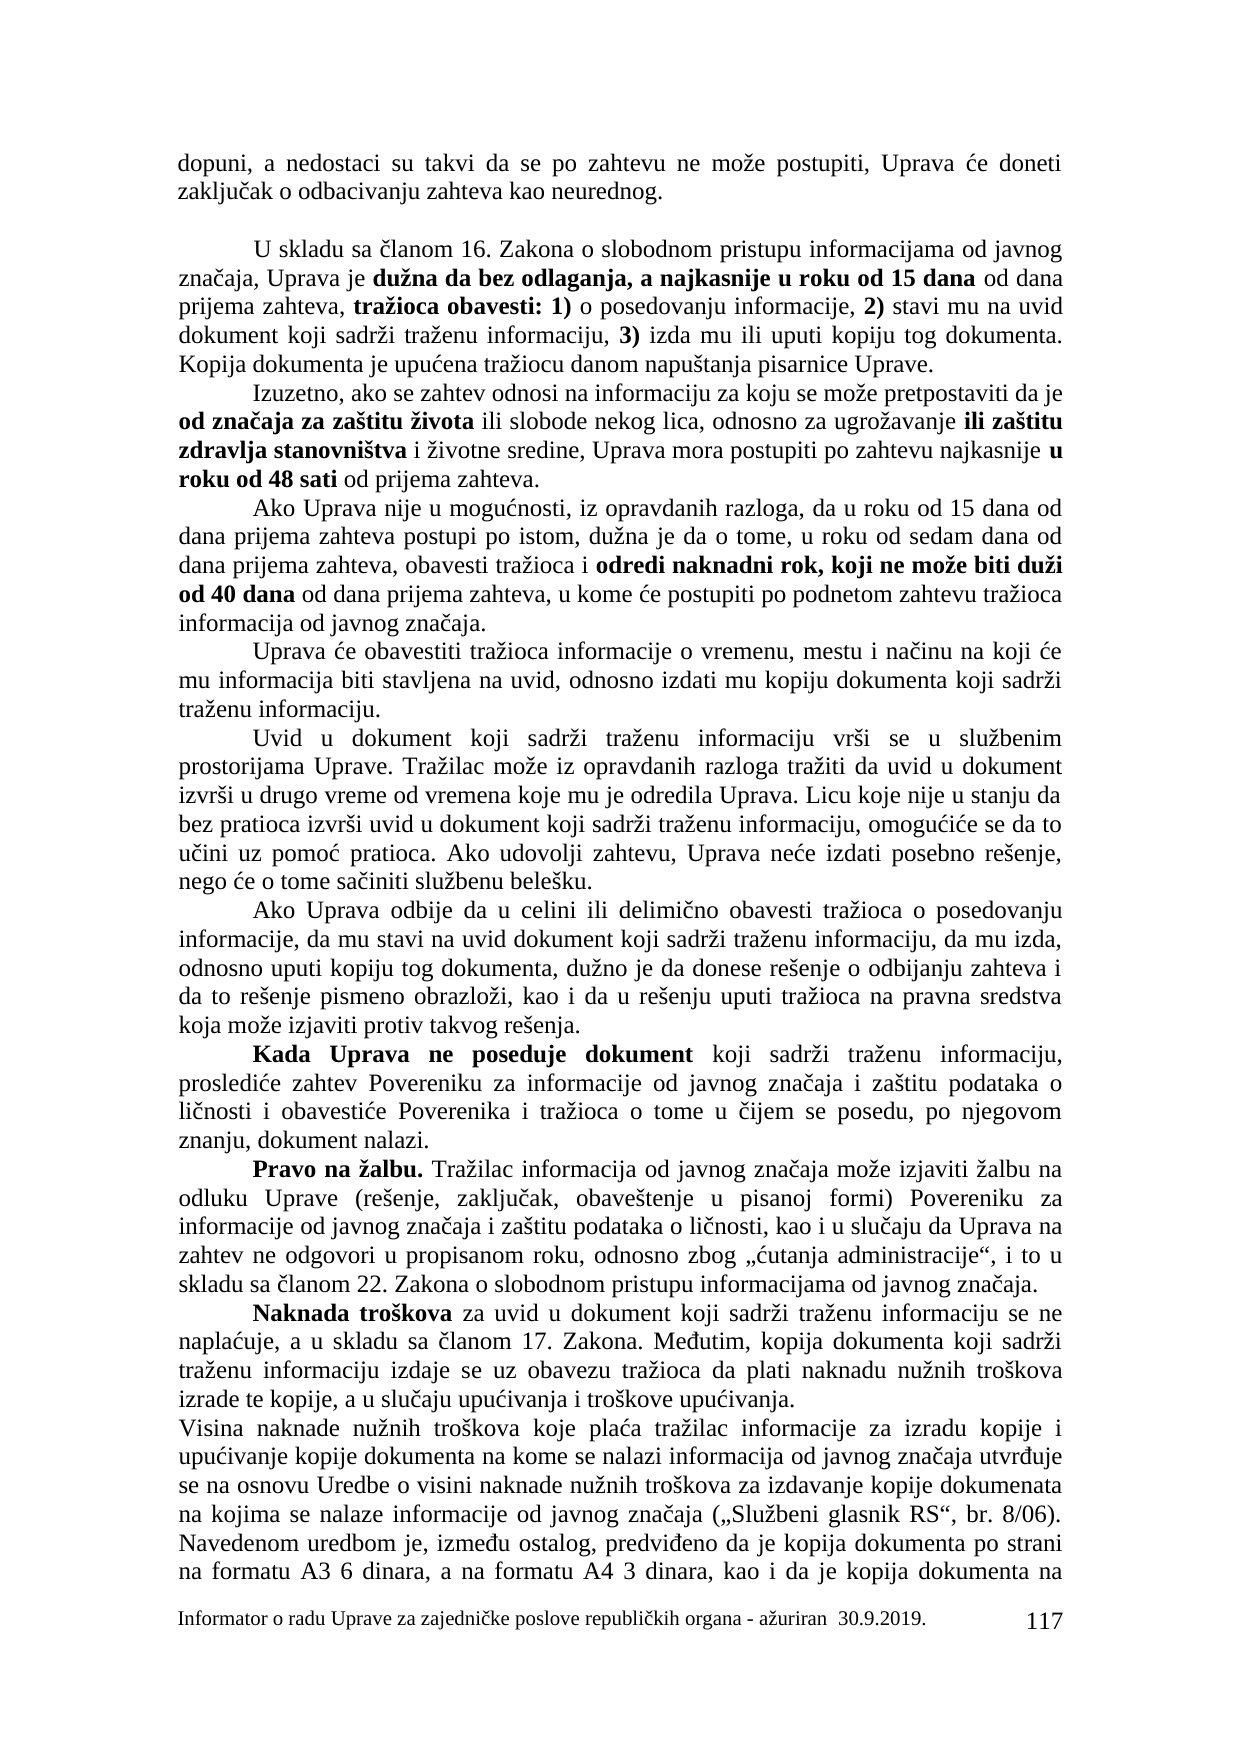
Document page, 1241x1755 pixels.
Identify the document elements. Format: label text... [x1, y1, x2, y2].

text dopuni, a nedostaci su takvi da se po zahtevu ne može postupiti, Uprava će doneti zaklјučak o odbacivanju zahteva kao neurednog. [177, 148, 1063, 205]
text Uvid u dokument koji sadrži traženu informaciju vrši se u službenim prostorijama Uprave. Tražilac može iz opravdanih razloga tražiti da uvid u dokument izvrši u drugo vreme od vremena koje mu je odredila Uprava. Licu koje nije u stanju da bez pratioca izvrši uvid u dokument koji sadrži traženu informaciju, omogućiće se da to učini uz pomoć pratioca. Ako udovolјi zahtevu, Uprava neće izdati posebno rešenje, nego će o tome sačiniti službenu belešku. [178, 723, 1063, 895]
text Izuzetno, ako se zahtev odnosi na informaciju za koju se može pretpostaviti da je od značaja za zaštitu života ili slobode nekog lica, odnosno za ugrožavanje ili zaštitu zdravlјa stanovništva i životne sredine, Uprava mora postupiti po zahtevu najkasnije u roku od 48 sati od prijema zahteva. [178, 378, 1063, 493]
text Visina naknade nužnih troškova koje plaća tražilac informacije za izradu kopije i upućivanje kopije dokumenta na kome se nalazi informacija od javnog značaja utvrđuje se na osnovu Uredbe o visini naknade nužnih troškova za izdavanje kopije dokumenata na kojima se nalaze informacije od javnog značaja („Službeni glasnik RS“, br. 8/06). Navedenom uredbom je, između ostalog, predviđeno da je kopija dokumenta po strani na formatu A3 6 dinara, a na formatu A4 3 dinara, kao i da je kopija dokumenta na [178, 1413, 1063, 1585]
text Pravo na žalbu. Tražilac informacija od javnog značaja može izjaviti žalbu na odluku Uprave (rešenje, zaklјučak, obaveštenje u pisanoj formi) Povereniku za informacije od javnog značaja i zaštitu podataka o ličnosti, kao i u slučaju da Uprava na zahtev ne odgovori u propisanom roku, odnosno zbog „ćutanja administracije“, i to u skladu sa članom 22. Zakona o slobodnom pristupu informacijama od javnog značaja. [178, 1154, 1063, 1298]
text U skladu sa članom 16. Zakona o slobodnom pristupu informacijama od javnog značaja, Uprava je dužna da bez odlaganja, a najkasnije u roku od 15 dana od dana prijema zahteva, tražioca obavesti: 1) o posedovanju informacije, 2) stavi mu na uvid dokument koji sadrži traženu informaciju, 3) izda mu ili uputi kopiju tog dokumenta. Kopija dokumenta je upućena tražiocu danom napuštanja pisarnice Uprave. [178, 234, 1063, 378]
text Ako Uprava odbije da u celini ili delimično obavesti tražioca o posedovanju informacije, da mu stavi na uvid dokument koji sadrži traženu informaciju, da mu izda, odnosno uputi kopiju tog dokumenta, dužno je da donese rešenje o odbijanju zahteva i da to rešenje pismeno obrazloži, kao i da u rešenju uputi tražioca na pravna sredstva koja može izjaviti protiv takvog rešenja. [178, 895, 1063, 1039]
text Kada Uprava ne poseduje dokument koji sadrži traženu informaciju, proslediće zahtev Povereniku za informacije od javnog značaja i zaštitu podataka o ličnosti i obavestiće Poverenika i tražioca o tome u čijem se posedu, po njegovom znanju, dokument nalazi. [178, 1039, 1063, 1154]
text Uprava će obavestiti tražioca informacije o vremenu, mestu i načinu na koji će mu informacija biti stavlјena na uvid, odnosno izdati mu kopiju dokumenta koji sadrži traženu informaciju. [178, 636, 1063, 723]
text Ako Uprava nije u mogućnosti, iz opravdanih razloga, da u roku od 15 dana od dana prijema zahteva postupi po istom, dužna je da o tome, u roku od sedam dana od dana prijema zahteva, obavesti tražioca i odredi naknadni rok, koji ne može biti duži od 40 dana od dana prijema zahteva, u kome će postupiti po podnetom zahtevu tražioca informacija od javnog značaja. [178, 493, 1063, 636]
text Naknada troškova za uvid u dokument koji sadrži traženu informaciju se ne naplaćuje, a u skladu sa članom 17. Zakona. Međutim, kopija dokumenta koji sadrži traženu informaciju izdaje se uz obavezu tražioca da plati naknadu nužnih troškova izrade te kopije, a u slučaju upućivanja i troškove upućivanja. [178, 1298, 1063, 1413]
